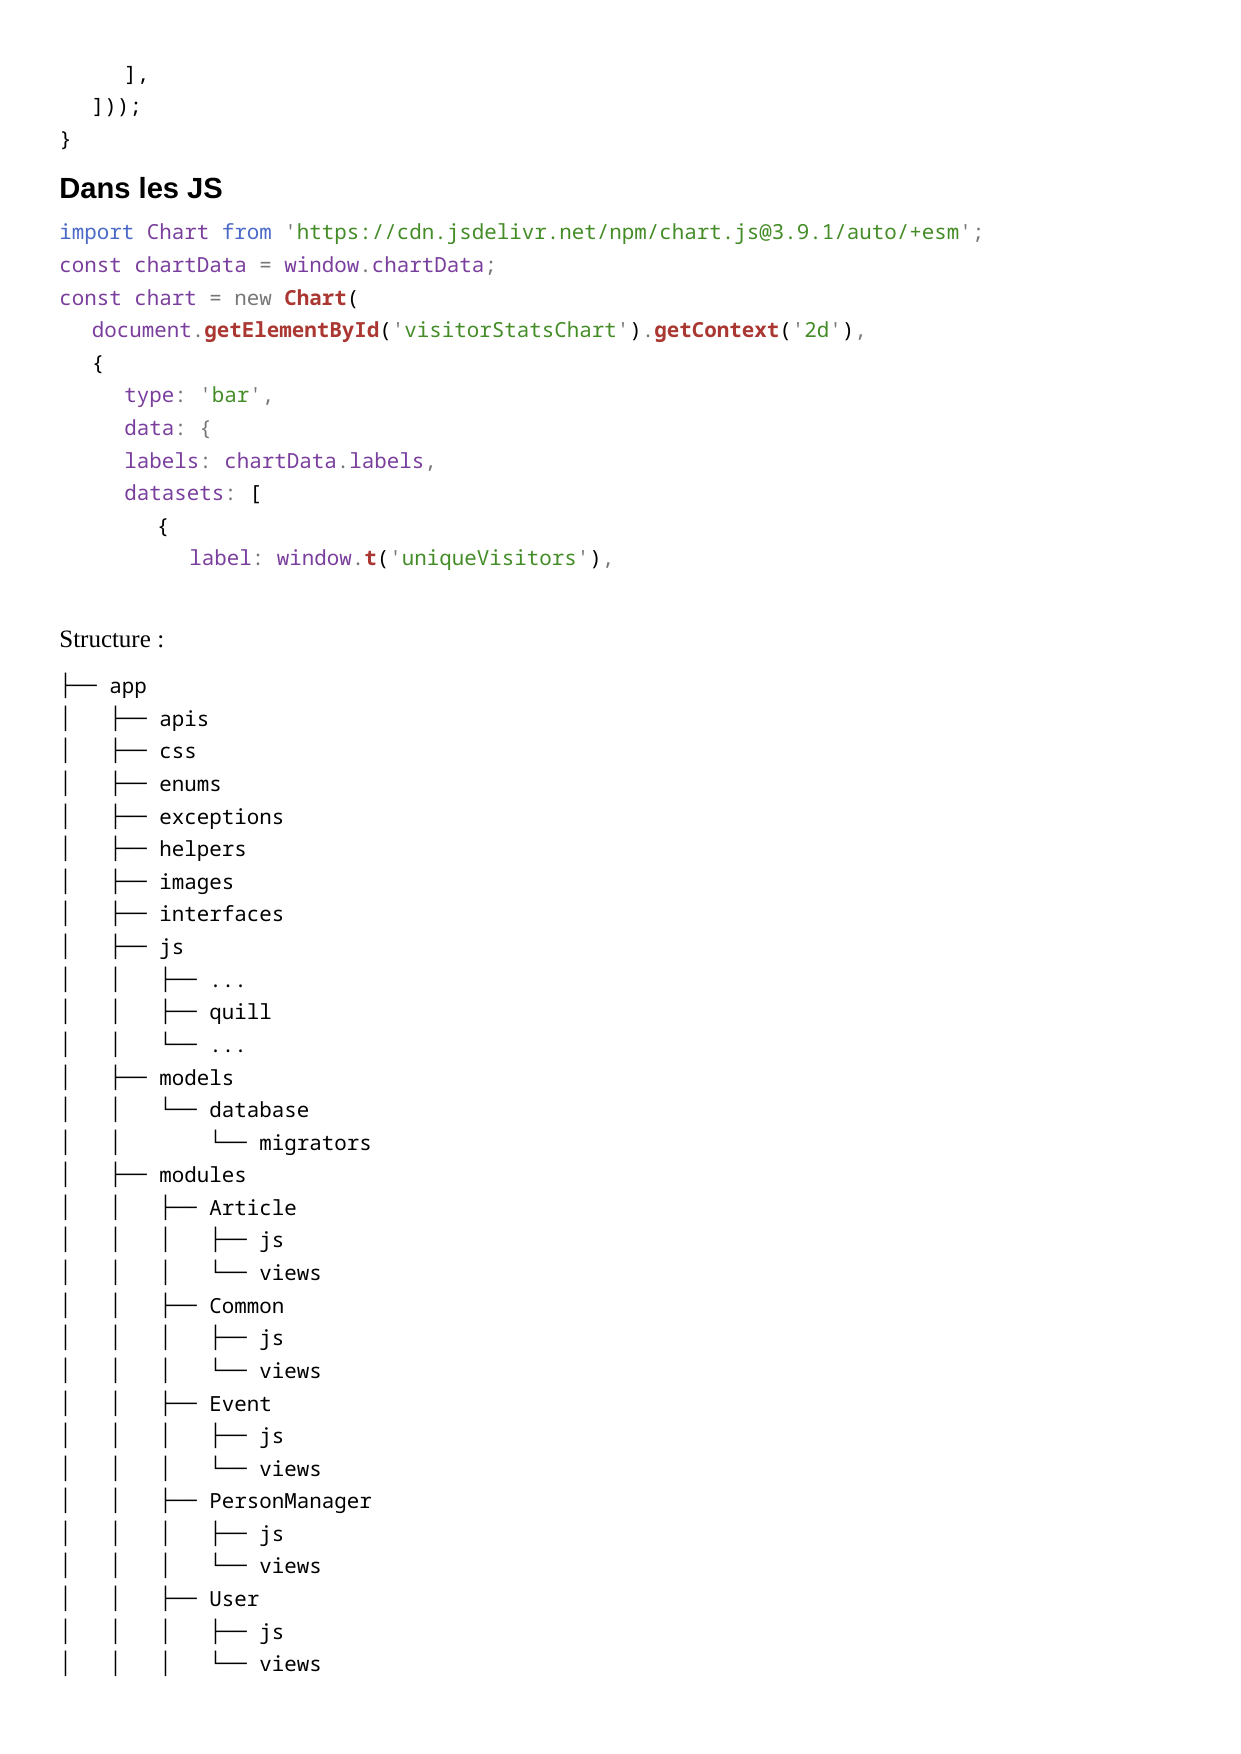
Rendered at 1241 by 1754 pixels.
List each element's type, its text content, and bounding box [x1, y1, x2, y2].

text │ ├── helpers [59, 834, 1181, 863]
text │ │ │ └── views [59, 1552, 1181, 1580]
text labels: chartData.labels, [59, 446, 1181, 474]
text const chartData = window.chartData; [59, 250, 1181, 278]
text } [59, 124, 1181, 153]
text │ ├── models [59, 1063, 1181, 1091]
text ])); [59, 92, 1181, 120]
text datasets: [ [59, 478, 1181, 507]
text │ │ └── migrators [59, 1128, 1181, 1156]
text │ ├── js [59, 932, 1181, 961]
text │ ├── modules [59, 1160, 1181, 1189]
text ], [59, 59, 1181, 87]
text { [59, 348, 1181, 376]
text │ │ ├── ... [59, 965, 1181, 993]
text │ │ ├── Event [59, 1389, 1181, 1417]
subtitle Dans les JS [59, 171, 1181, 205]
text │ │ ├── Common [59, 1291, 1181, 1319]
text │ │ │ └── views [59, 1649, 1181, 1678]
text │ │ │ ├── js [59, 1617, 1181, 1645]
text │ │ │ ├── js [59, 1226, 1181, 1254]
text document.getElementById('visitorStatsChart').getContext('2d'), [59, 315, 1181, 344]
text │ │ └── ... [59, 1030, 1181, 1058]
text │ │ │ ├── js [59, 1519, 1181, 1547]
text │ ├── exceptions [59, 802, 1181, 830]
text const chart = new Chart( [59, 283, 1181, 311]
text │ │ │ ├── js [59, 1421, 1181, 1450]
text data: { [59, 413, 1181, 442]
text │ │ │ └── views [59, 1454, 1181, 1482]
text │ ├── css [59, 737, 1181, 765]
text type: 'bar', [59, 381, 1181, 409]
text │ ├── apis [59, 704, 1181, 732]
text │ │ │ └── views [59, 1356, 1181, 1384]
text │ │ └── database [59, 1095, 1181, 1124]
text │ ├── images [59, 867, 1181, 895]
text import Chart from 'https://cdn.jsdelivr.net/npm/chart.js@3.9.1/auto/+esm'; [59, 217, 1181, 246]
text │ │ │ ├── js [59, 1323, 1181, 1352]
text label: window.t('uniqueVisitors'), [59, 543, 1181, 572]
text │ │ ├── Article [59, 1193, 1181, 1221]
text { [59, 511, 1181, 539]
text │ │ ├── User [59, 1584, 1181, 1613]
text │ │ │ └── views [59, 1258, 1181, 1287]
text │ ├── interfaces [59, 899, 1181, 928]
text Structure : [59, 624, 1181, 652]
text │ │ ├── quill [59, 997, 1181, 1026]
text │ ├── enums [59, 769, 1181, 798]
text │ │ ├── PersonManager [59, 1486, 1181, 1515]
text ├── app [59, 671, 1181, 700]
